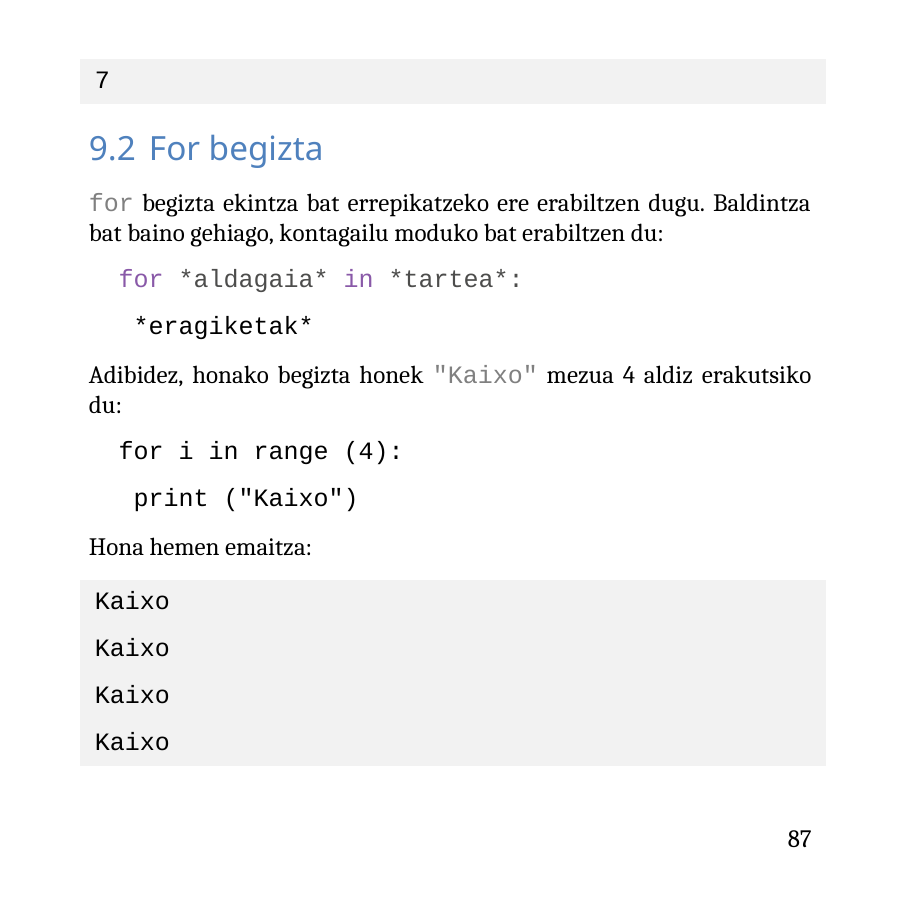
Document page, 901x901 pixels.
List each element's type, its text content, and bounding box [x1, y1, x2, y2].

text Kaixo [86, 674, 820, 711]
text for *aldagaia* in *tartea*: [118, 267, 811, 295]
text 7 [86, 65, 820, 98]
text Kaixo [86, 586, 820, 617]
text Kaixo [86, 721, 820, 760]
text for i in range (4): [118, 438, 811, 467]
text Kaixo [86, 627, 820, 664]
subtitle For begizta [89, 125, 811, 170]
text *eragiketak* [118, 314, 811, 342]
text print ("Kaixo") [118, 485, 811, 514]
text for begizta ekintza bat errepikatzeko ere erabiltzen dugu. Baldintza bat baino gehiago, kontagailu moduko bat erabiltzen du: [89, 189, 811, 248]
text Adibidez, honako begizta honek "Kaixo" mezua 4 aldiz erakutsiko du: [89, 361, 811, 419]
text Hona hemen emaitza: [89, 532, 811, 561]
